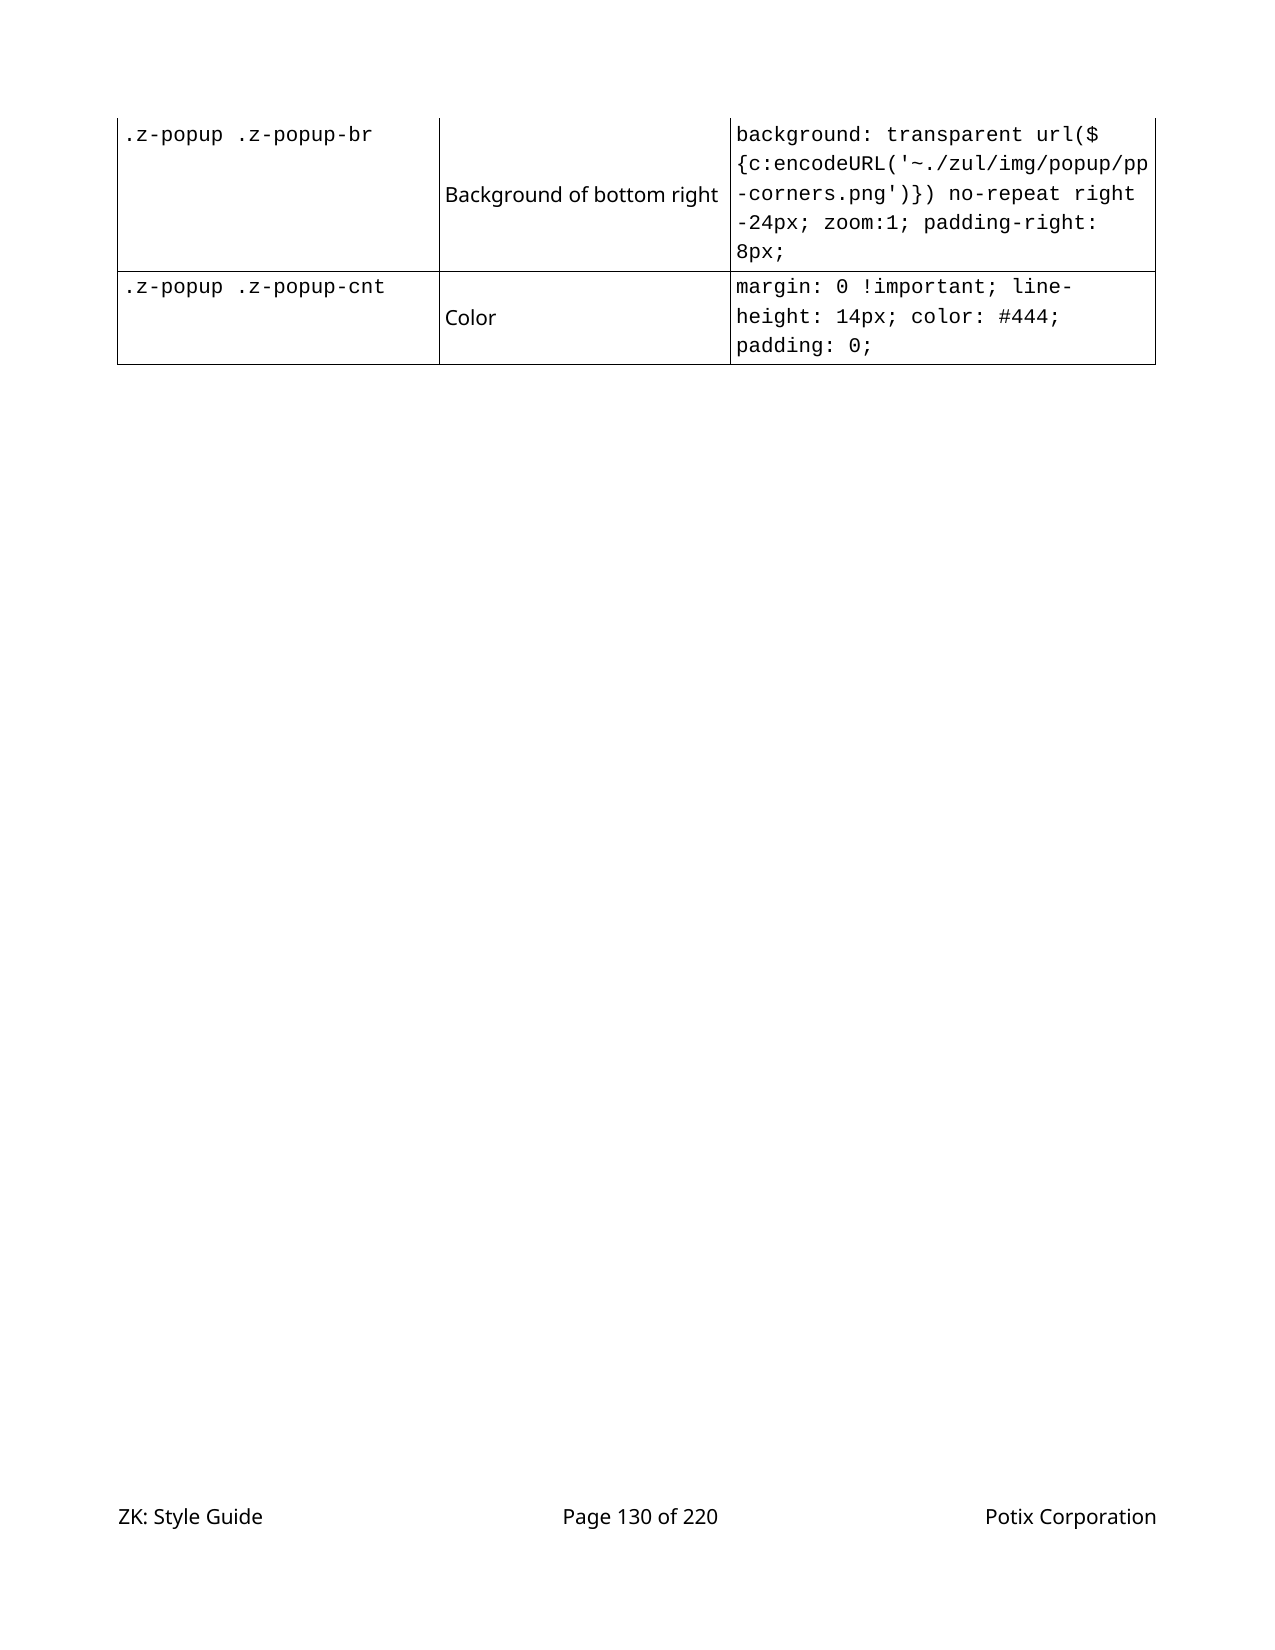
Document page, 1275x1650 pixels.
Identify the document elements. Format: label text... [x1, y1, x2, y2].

table_cell margin: 0 !important; line-height: 14px; color: #444; padding: 0; [731, 272, 1155, 364]
table_cell Background of bottom right [440, 118, 730, 271]
table_cell background: transparent url(${c:encodeURL('~./zul/img/popup/pp-corners.png')}) no-repeat right -24px; zoom:1; padding-right: 8px; [731, 118, 1155, 271]
table_cell .z-popup .z-popup-cnt [118, 272, 439, 364]
table_cell .z-popup .z-popup-br [118, 118, 439, 271]
table_cell Color [440, 272, 730, 364]
